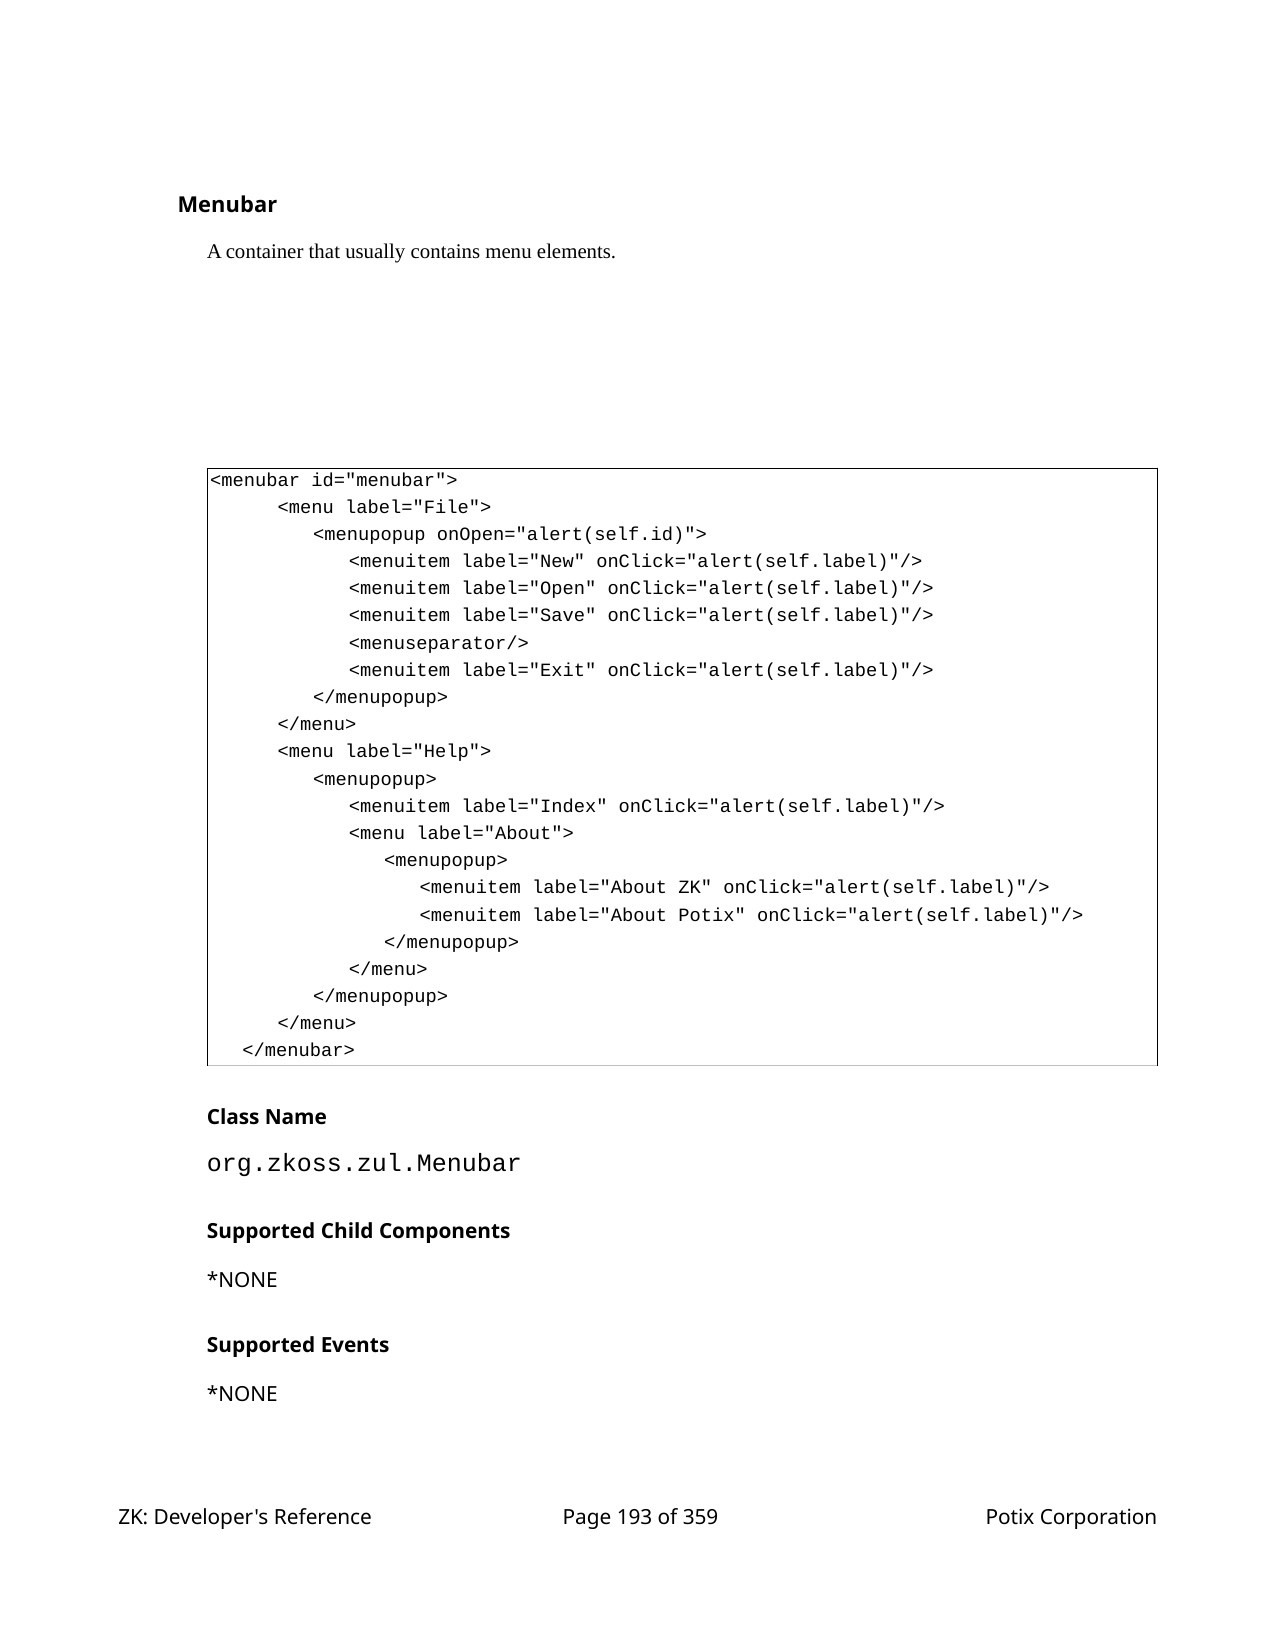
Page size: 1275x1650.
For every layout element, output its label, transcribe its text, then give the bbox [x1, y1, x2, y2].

text </menupopup> [208, 929, 1157, 954]
text org.zkoss.zul.Menubar [207, 1151, 1157, 1179]
text <menuseparator/> [208, 631, 1157, 655]
text </menupopup> [208, 685, 1157, 709]
text *NONE [207, 1265, 1157, 1293]
text <menuitem label="Exit" onClick="alert(self.label)"/> [208, 658, 1157, 682]
text <menupopup> [208, 766, 1157, 791]
text </menubar> [208, 1038, 1157, 1065]
text <menuitem label="Index" onClick="alert(self.label)"/> [208, 794, 1157, 818]
text </menu> [208, 712, 1157, 736]
subtitle Supported Events [207, 1330, 1157, 1358]
text </menu> [208, 957, 1157, 981]
text <menu label="Help"> [208, 739, 1157, 763]
text <menubar id="menubar"> [208, 469, 1157, 492]
subtitle Supported Child Components [207, 1216, 1157, 1244]
subtitle Menubar [177, 189, 1157, 219]
text <menuitem label="Save" onClick="alert(self.label)"/> [208, 603, 1157, 628]
subtitle Class Name [207, 1102, 1157, 1131]
text <menuitem label="Open" onClick="alert(self.label)"/> [208, 576, 1157, 600]
text <menuitem label="About Potix" onClick="alert(self.label)"/> [208, 902, 1157, 927]
text </menu> [208, 1011, 1157, 1035]
text <menupopup onOpen="alert(self.id)"> [208, 522, 1157, 546]
text *NONE [207, 1379, 1157, 1407]
text </menupopup> [208, 984, 1157, 1008]
text <menupopup> [208, 848, 1157, 872]
text <menuitem label="About ZK" onClick="alert(self.label)"/> [208, 875, 1157, 899]
text <menuitem label="New" onClick="alert(self.label)"/> [208, 549, 1157, 573]
text <menu label="File"> [208, 494, 1157, 519]
text A container that usually contains menu elements. [207, 239, 1157, 264]
text <menu label="About"> [208, 821, 1157, 845]
